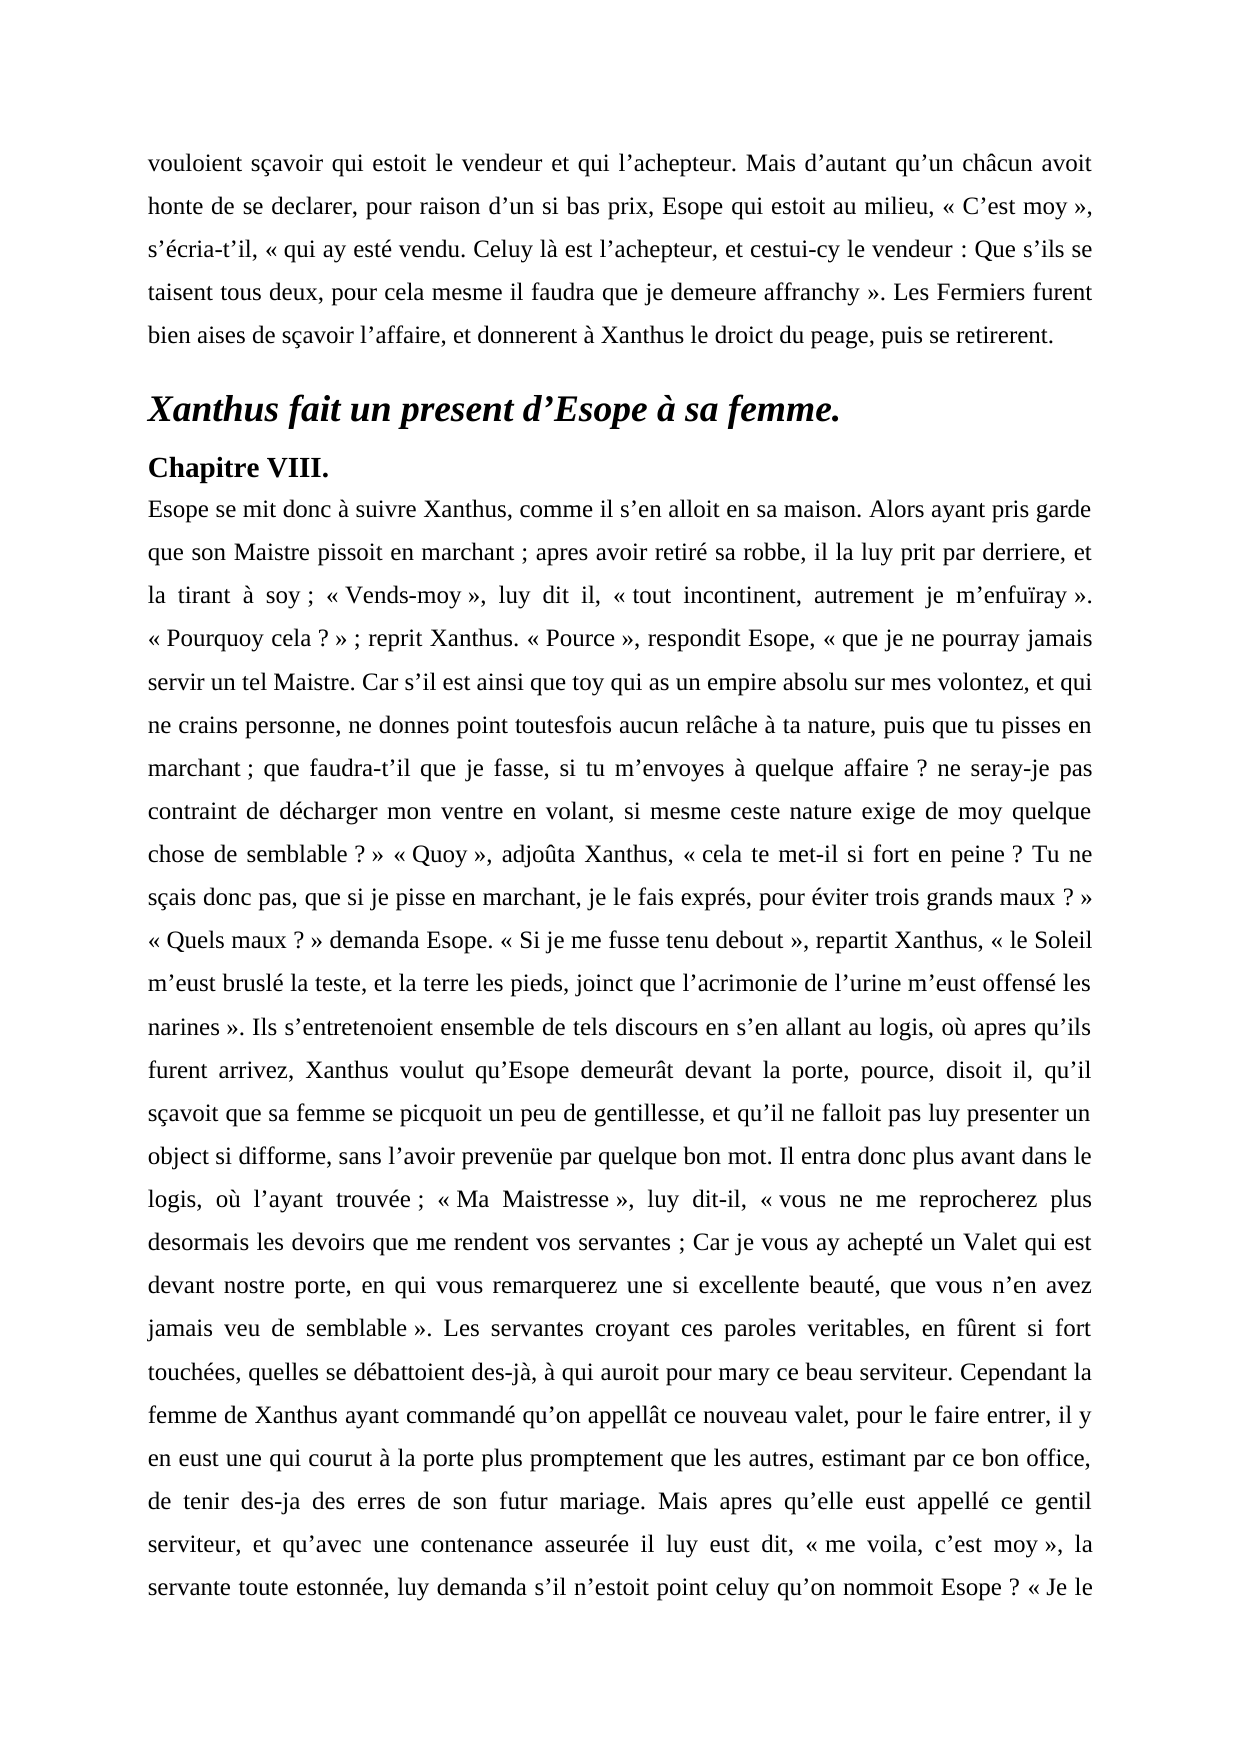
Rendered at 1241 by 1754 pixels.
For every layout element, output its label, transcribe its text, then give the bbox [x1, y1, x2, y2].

subtitle Xanthus fait un present d’Esope à sa femme. [148, 386, 1093, 429]
text Esope se mit donc à suivre Xanthus, comme il s’en alloit en sa maison. Alors ayant pris garde que son Maistre pissoit en marchant ; apres avoir retiré sa robbe, il la luy prit par derriere, et la tirant à soy ; « Vends-moy », luy dit il, « tout incontinent, autrement je m’enfuïray ». « Pourquoy cela ? » ; reprit Xanthus. « Pource », respondit Esope, « que je ne pourray jamais servir un tel Maistre. Car s’il est ainsi que toy qui as un empire absolu sur mes volontez, et qui ne crains personne, ne donnes point toutesfois aucun relâche à ta nature, puis que tu pisses en marchant ; que faudra-t’il que je fasse, si tu m’envoyes à quelque affaire ? ne seray-je pas contraint de décharger mon ventre en volant, si mesme ceste nature exige de moy quelque chose de semblable ? » « Quoy », adjoûta Xanthus, « cela te met-il si fort en peine ? Tu ne sçais donc pas, que si je pisse en marchant, je le fais exprés, pour éviter trois grands maux ? » « Quels maux ? » demanda Esope. « Si je me fusse tenu debout », repartit Xanthus, « le Soleil m’eust bruslé la teste, et la terre les pieds, joinct que l’acrimonie de l’urine m’eust offensé les narines ». Ils s’entretenoient ensemble de tels discours en s’en allant au logis, où apres qu’ils furent arrivez, Xanthus voulut qu’Esope demeurât devant la porte, pource, disoit il, qu’il sçavoit que sa femme se picquoit un peu de gentillesse, et qu’il ne falloit pas luy presenter un object si difforme, sans l’avoir prevenüe par quelque bon mot. Il entra donc plus avant dans le logis, où l’ayant trouvée ; « Ma Maistresse », luy dit-il, « vous ne me reprocherez plus desormais les devoirs que me rendent vos servantes ; Car je vous ay achepté un Valet qui est devant nostre porte, en qui vous remarquerez une si excellente beauté, que vous n’en avez jamais veu de semblable ». Les servantes croyant ces paroles veritables, en fûrent si fort touchées, quelles se débattoient des-jà, à qui auroit pour mary ce beau serviteur. Cependant la femme de Xanthus ayant commandé qu’on appellât ce nouveau valet, pour le faire entrer, il y en eust une qui courut à la porte plus promptement que les autres, estimant par ce bon office, de tenir des-ja des erres de son futur mariage. Mais apres qu’elle eust appellé ce gentil serviteur, et qu’avec une contenance asseurée il luy eust dit, « me voila, c’est moy », la servante toute estonnée, luy demanda s’il n’estoit point celuy qu’on nommoit Esope ? « Je le [148, 494, 1093, 1601]
text vouloient sçavoir qui estoit le vendeur et qui l’achepteur. Mais d’autant qu’un châcun avoit honte de se declarer, pour raison d’un si bas prix, Esope qui estoit au milieu, « C’est moy », s’écria-t’il, « qui ay esté vendu. Celuy là est l’achepteur, et cestui-cy le vendeur : Que s’ils se taisent tous deux, pour cela mesme il faudra que je demeure affranchy ». Les Fermiers furent bien aises de sçavoir l’affaire, et donnerent à Xanthus le droict du peage, puis se retirerent. [148, 148, 1093, 349]
text Chapitre VIII. [148, 450, 1093, 484]
